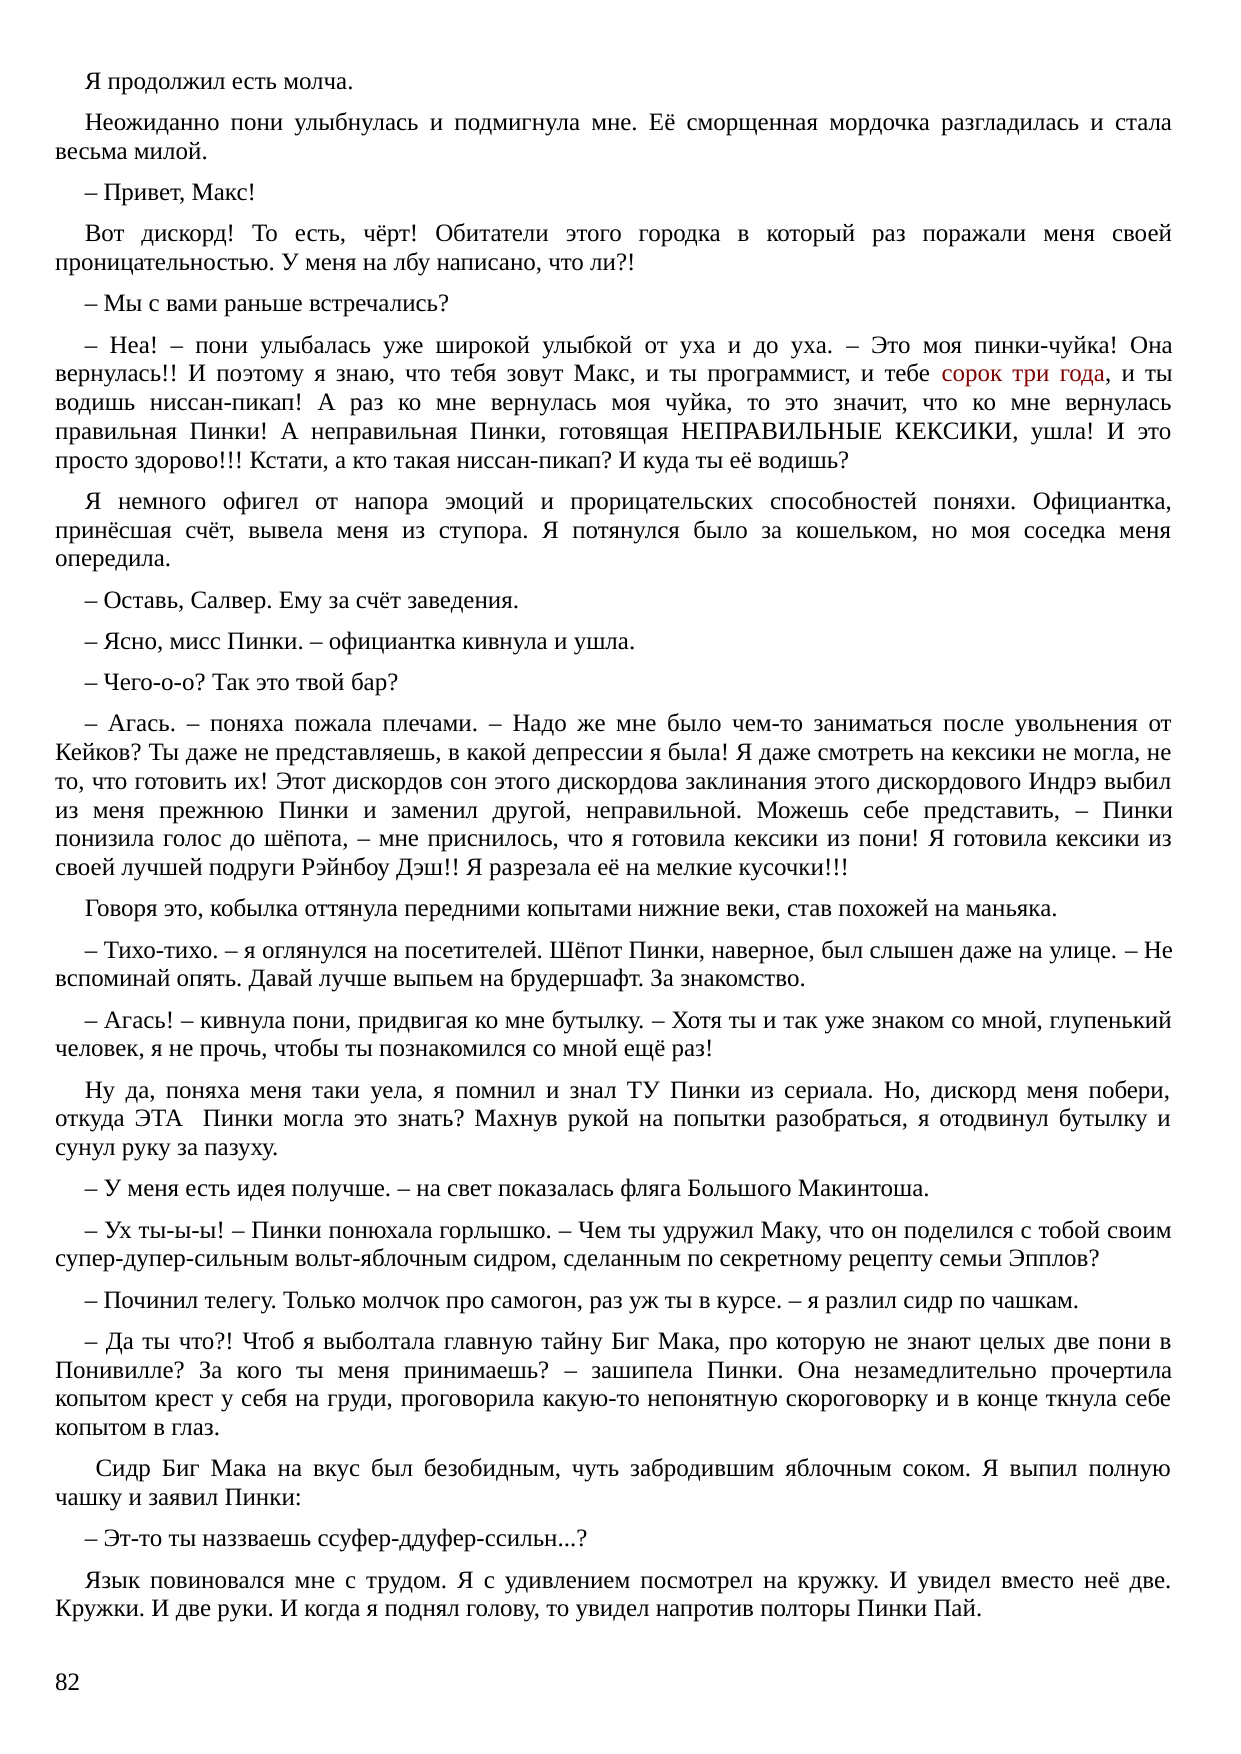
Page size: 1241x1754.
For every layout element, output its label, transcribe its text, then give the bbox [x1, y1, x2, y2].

text – Неа! – пони улыбалась уже широкой улыбкой от уха и до уха. – Это моя пинки-чуйка! Она вернулась!! И поэтому я знаю, что тебя зовут Макс, и ты программист, и тебе сорок три года, и ты водишь ниссан-пикап! А раз ко мне вернулась моя чуйка, то это значит, что ко мне вернулась правильная Пинки! А неправильная Пинки, готовящая НЕПРАВИЛЬНЫЕ КЕКСИКИ, ушла! И это просто здорово!!! Кстати, а кто такая ниссан-пикап? И куда ты её водишь? [55, 330, 1173, 473]
text – Агась! – кивнула пони, придвигая ко мне бутылку. – Хотя ты и так уже знаком со мной, глупенький человек, я не прочь, чтобы ты познакомился со мной ещё раз! [55, 1005, 1173, 1062]
text Вот дискорд! То есть, чёрт! Обитатели этого городка в который раз поражали меня своей проницательностью. У меня на лбу написано, что ли?! [55, 218, 1173, 276]
text – Починил телегу. Только молчок про самогон, раз уж ты в курсе. – я разлил сидр по чашкам. [55, 1285, 1173, 1313]
text Я немного офигел от напора эмоций и прорицательских способностей поняхи. Официантка, принёсшая счёт, вывела меня из ступора. Я потянулся было за кошельком, но моя соседка меня опередила. [55, 486, 1173, 572]
text – Тихо-тихо. – я оглянулся на посетителей. Шёпот Пинки, наверное, был слышен даже на улице. – Не вспоминай опять. Давай лучше выпьем на брудершафт. За знакомство. [55, 935, 1173, 992]
text – Привет, Макс! [55, 177, 1173, 206]
text – Чего-о-о? Так это твой бар? [55, 667, 1173, 696]
text Ну да, поняха меня таки уела, я помнил и знал ТУ Пинки из сериала. Но, дискорд меня побери, откуда ЭТА Пинки могла это знать? Махнув рукой на попытки разобраться, я отодвинул бутылку и сунул руку за пазуху. [55, 1075, 1173, 1161]
text – У меня есть идея получше. – на свет показалась фляга Большого Макинтоша. [55, 1173, 1173, 1202]
text Язык повиновался мне с трудом. Я с удивлением посмотрел на кружку. И увидел вместо неё две. Кружки. И две руки. И когда я поднял голову, то увидел напротив полторы Пинки Пай. [55, 1565, 1173, 1622]
text – Ясно, мисс Пинки. – официантка кивнула и ушла. [55, 626, 1173, 655]
text – Да ты что?! Чтоб я выболтала главную тайну Биг Мака, про которую не знают целых две пони в Понивилле? За кого ты меня принимаешь? – зашипела Пинки. Она незамедлительно прочертила копытом крест у себя на груди, проговорила какую-то непонятную скороговорку и в конце ткнула себе копытом в глаз. [55, 1326, 1173, 1441]
text Неожиданно пони улыбнулась и подмигнула мне. Её сморщенная мордочка разгладилась и стала весьма милой. [55, 107, 1173, 165]
text – Агась. – поняха пожала плечами. – Надо же мне было чем-то заниматься после увольнения от Кейков? Ты даже не представляешь, в какой депрессии я была! Я даже смотреть на кексики не могла, не то, что готовить их! Этот дискордов сон этого дискордова заклинания этого дискордового Индрэ выбил из меня прежнюю Пинки и заменил другой, неправильной. Можешь себе представить, – Пинки понизила голос до шёпота, – мне приснилось, что я готовила кексики из пони! Я готовила кексики из своей лучшей подруги Рэйнбоу Дэш!! Я разрезала её на мелкие кусочки!!! [55, 708, 1173, 881]
text – Эт-то ты наззваешь ссуфер-ддуфер-ссильн...? [55, 1523, 1173, 1552]
text Сидр Биг Мака на вкус был безобидным, чуть забродившим яблочным соком. Я выпил полную чашку и заявил Пинки: [55, 1453, 1173, 1511]
text – Оставь, Салвер. Ему за счёт заведения. [55, 585, 1173, 613]
text Я продолжил есть молча. [55, 66, 1173, 95]
text – Мы с вами раньше встречались? [55, 288, 1173, 317]
text – Ух ты-ы-ы! – Пинки понюхала горлышко. – Чем ты удружил Маку, что он поделился с тобой своим супер-дупер-сильным вольт-яблочным сидром, сделанным по секретному рецепту семьи Эпплов? [55, 1215, 1173, 1272]
text Говоря это, кобылка оттянула передними копытами нижние веки, став похожей на маньяка. [55, 893, 1173, 922]
